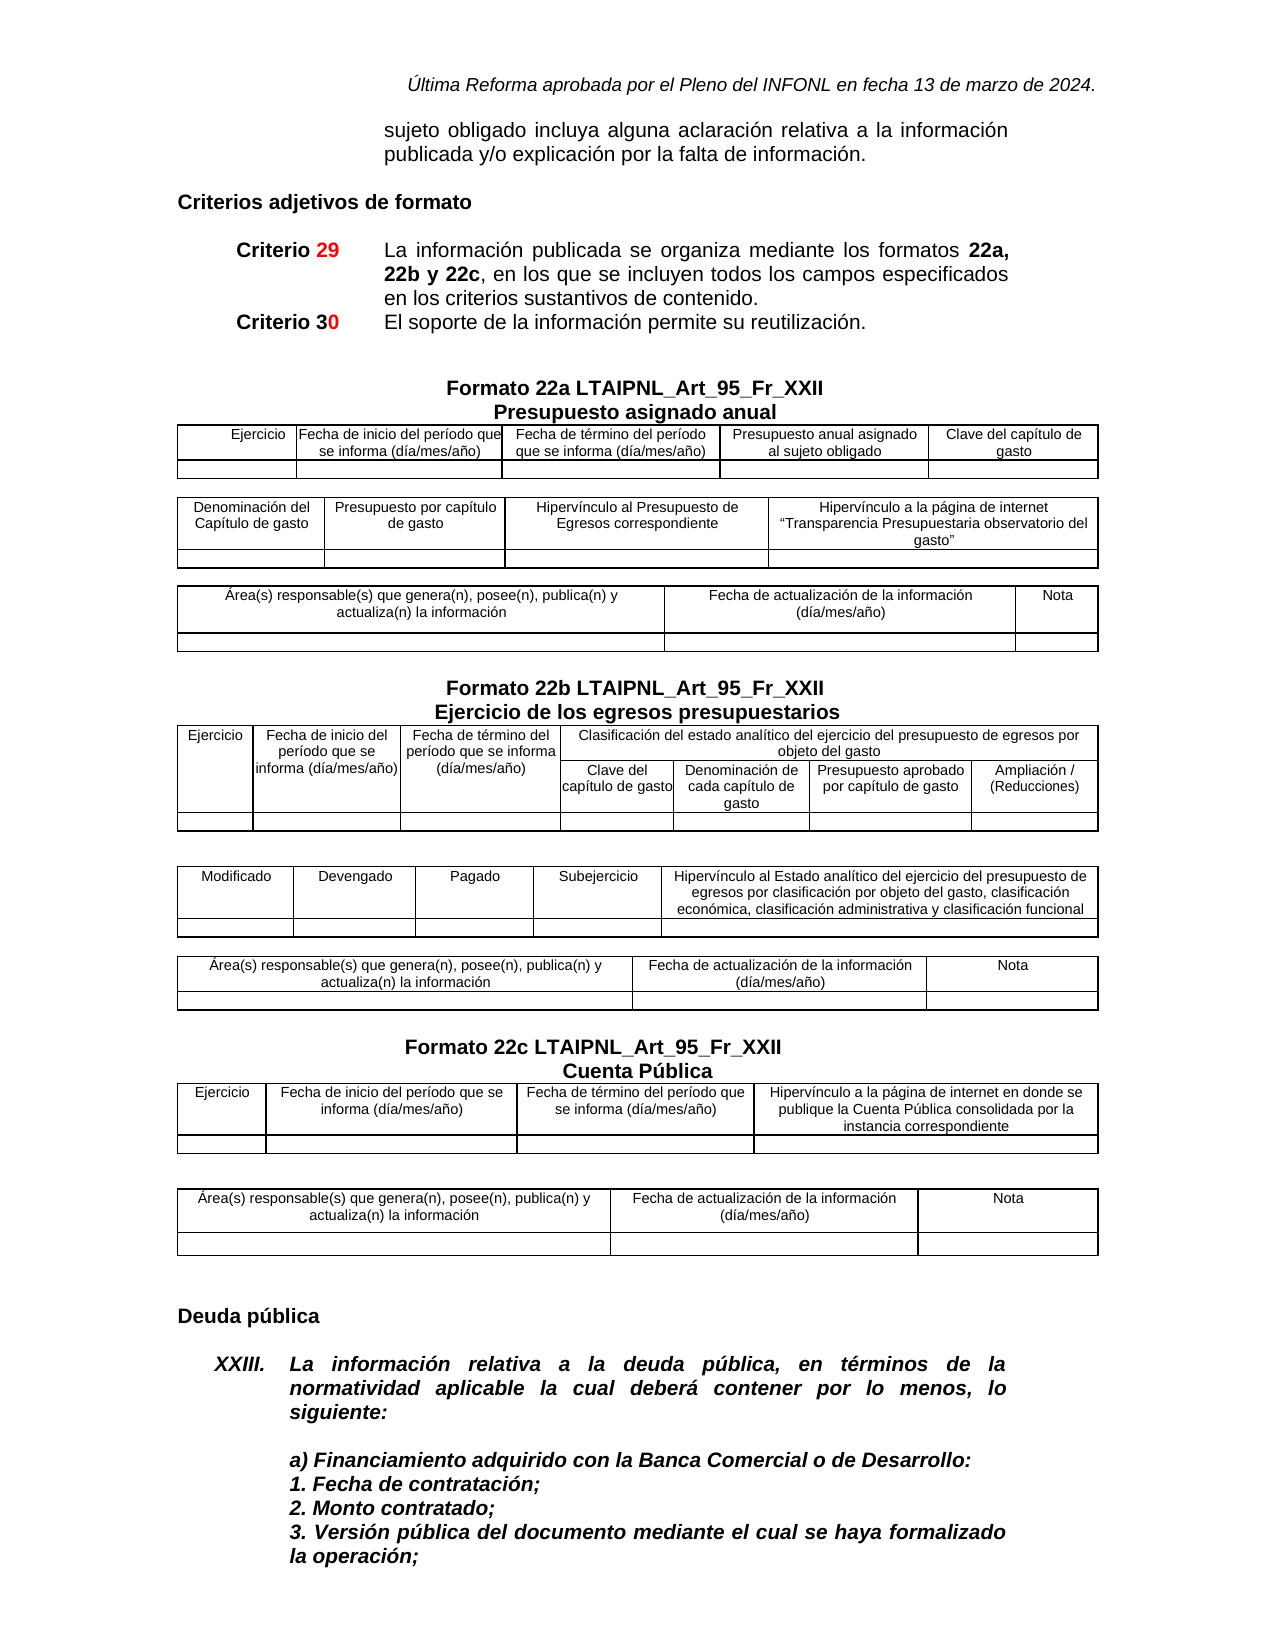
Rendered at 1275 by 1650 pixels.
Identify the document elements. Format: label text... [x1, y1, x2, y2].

table_header Hipervínculo a la página de internet en donde se publique la Cuenta Pública consolidada por la instancia correspondiente [755, 1084, 1097, 1134]
table_header Área(s) responsable(s) que genera(n), posee(n), publica(n) y actualiza(n) la información [178, 1190, 610, 1231]
table_cell Ampliación / (Reducciones) [972, 761, 1097, 812]
table_cell [178, 992, 632, 1009]
table_cell [401, 813, 560, 830]
table_header Ejercicio [178, 726, 252, 812]
table_cell [178, 1233, 610, 1255]
text Ejercicio de los egresos presupuestarios [177, 700, 1098, 724]
text Criterio 29 La información publicada se organiza mediante los formatos 22a, 22b y 22c, en los que se incluyen todos los campos especificados en los criterios sustantivos de contenido. [236, 238, 1009, 310]
table_header Hipervínculo al Estado analítico del ejercicio del presupuesto de egresos por clasificación por objeto del gasto, clasificación económica, clasificación administrativa y clasificación funcional [662, 867, 1097, 918]
table_cell Presupuesto aprobado por capítulo de gasto [810, 761, 971, 812]
table_cell [518, 1136, 753, 1153]
table_header Denominación del Capítulo de gasto [178, 498, 324, 549]
table_cell [972, 813, 1097, 830]
text Presupuesto asignado anual [177, 399, 1093, 423]
table_cell [178, 1136, 265, 1153]
table_header Fecha de actualización de la información (día/mes/año) [665, 587, 1015, 632]
text XXIII. La información relativa a la deuda pública, en términos de la normatividad aplicable la cual deberá contener por lo menos, lo siguiente: [214, 1352, 1009, 1424]
table_cell [267, 1136, 516, 1153]
table_cell [633, 992, 926, 1009]
text a) Financiamiento adquirido con la Banca Comercial o de Desarrollo: [289, 1448, 1009, 1472]
text 1. Fecha de contratación; [289, 1472, 1009, 1496]
table_cell [178, 813, 252, 830]
text Formato 22a LTAIPNL_Art_95_Fr_XXII [177, 376, 1093, 399]
table_cell [178, 919, 293, 936]
table_cell [534, 919, 661, 936]
text Formato 22b LTAIPNL_Art_95_Fr_XXII [177, 676, 1093, 700]
table_header Ejercicio [178, 426, 296, 459]
table_cell [674, 813, 809, 830]
table_cell [178, 461, 296, 477]
table_header Pagado [416, 867, 533, 918]
table_cell Denominación de cada capítulo de gasto [674, 761, 809, 812]
text sujeto obligado incluya alguna aclaración relativa a la información publicada y/o explicación por la falta de información. [236, 118, 1009, 166]
table_cell [297, 461, 501, 477]
table_header Fecha de actualización de la información (día/mes/año) [611, 1190, 917, 1231]
table_header Fecha de inicio del período que se informa (día/mes/año) [297, 426, 501, 459]
table_cell [755, 1136, 1097, 1153]
table_header Hipervínculo a la página de internet “Transparencia Presupuestaria observatorio del gasto” [769, 498, 1097, 549]
table_header Fecha de término del período que se informa (día/mes/año) [518, 1084, 753, 1134]
table_cell [254, 813, 400, 830]
text Deuda pública [177, 1304, 1098, 1328]
table_cell [611, 1233, 917, 1255]
table_cell [810, 813, 971, 830]
table_header Modificado [178, 867, 293, 918]
table_header Nota [1016, 587, 1097, 632]
table_header Ejercicio [178, 1084, 265, 1134]
table_header Nota [927, 957, 1097, 991]
table_header Fecha de inicio del período que se informa (día/mes/año) [267, 1084, 516, 1134]
text 2. Monto contratado; [289, 1496, 1009, 1520]
text Criterio 30 El soporte de la información permite su reutilización. [236, 310, 1009, 334]
table_header Fecha de término del período que se informa (día/mes/año) [401, 726, 560, 812]
table_cell [506, 550, 768, 567]
text Formato 22c LTAIPNL_Art_95_Fr_XXII [177, 1034, 1009, 1058]
table_cell [561, 813, 673, 830]
table_header Clave del capítulo de gasto [929, 426, 1097, 459]
table_header Fecha de actualización de la información (día/mes/año) [633, 957, 926, 991]
table_header Clasificación del estado analítico del ejercicio del presupuesto de egresos por objeto del gasto [561, 726, 1097, 760]
text Cuenta Pública [177, 1058, 1098, 1082]
table_cell [294, 919, 415, 936]
table_header Presupuesto por capítulo de gasto [325, 498, 504, 549]
table_cell [178, 550, 324, 567]
table_cell [178, 634, 664, 651]
table_cell [919, 1233, 1097, 1255]
table_cell [929, 461, 1097, 477]
table_cell [325, 550, 504, 567]
table_header Área(s) responsable(s) que genera(n), posee(n), publica(n) y actualiza(n) la información [178, 957, 632, 991]
text Criterios adjetivos de formato [177, 190, 1009, 214]
table_header Hipervínculo al Presupuesto de Egresos correspondiente [506, 498, 768, 549]
table_header Fecha de inicio del período que se informa (día/mes/año) [254, 726, 400, 812]
table_cell Clave del capítulo de gasto [561, 761, 673, 812]
table_header Subejercicio [534, 867, 661, 918]
table_cell [503, 461, 719, 477]
table_cell [927, 992, 1097, 1009]
table_cell [769, 550, 1097, 567]
table_header Presupuesto anual asignado al sujeto obligado [721, 426, 928, 459]
table_cell [1016, 634, 1097, 651]
table_cell [662, 919, 1097, 936]
table_cell [416, 919, 533, 936]
table_header Nota [919, 1190, 1097, 1231]
table_cell [665, 634, 1015, 651]
text 3. Versión pública del documento mediante el cual se haya formalizado la operación; [289, 1520, 1009, 1568]
table_header Fecha de término del período que se informa (día/mes/año) [503, 426, 719, 459]
table_header Devengado [294, 867, 415, 918]
table_header Área(s) responsable(s) que genera(n), posee(n), publica(n) y actualiza(n) la información [178, 587, 664, 632]
table_cell [721, 461, 928, 477]
